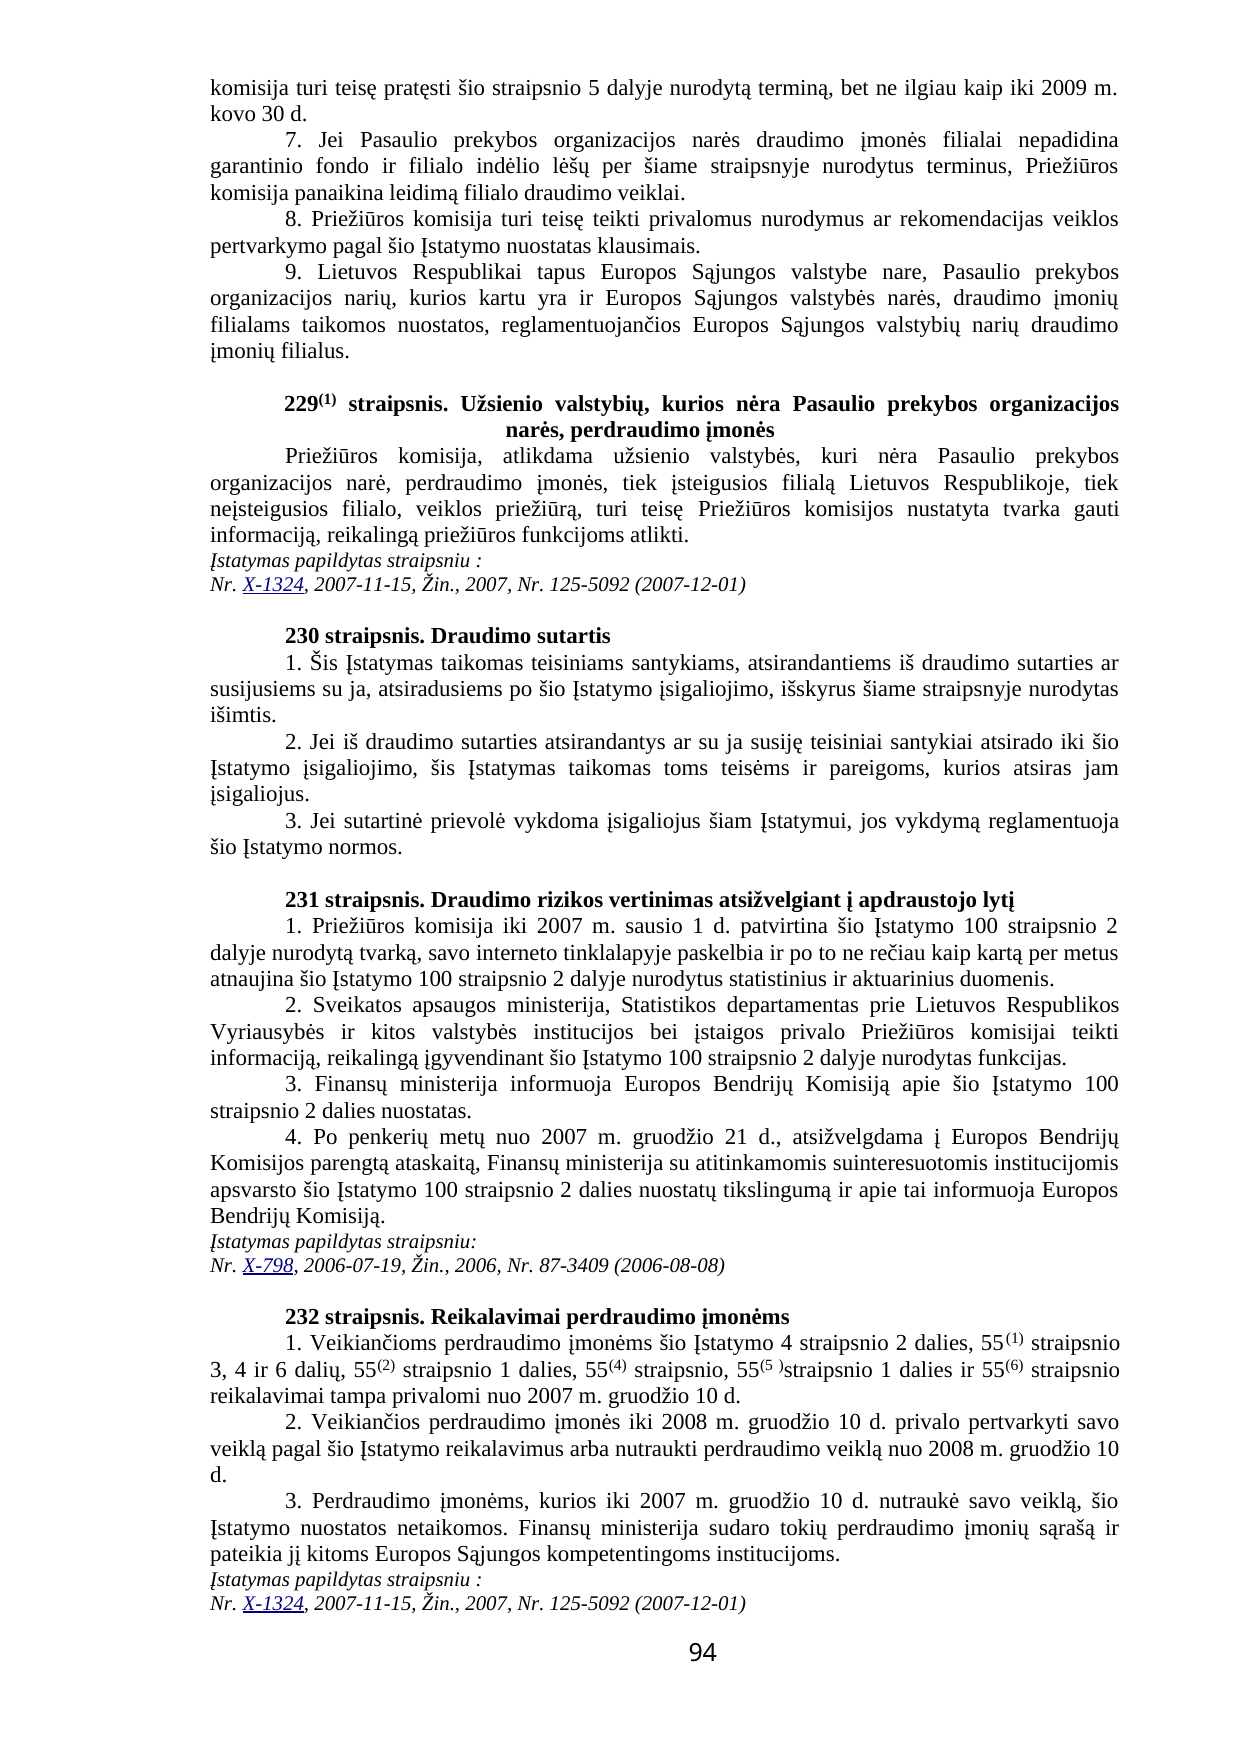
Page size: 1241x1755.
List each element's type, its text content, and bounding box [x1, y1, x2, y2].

text 8. Priežiūros komisija turi teisę teikti privalomus nurodymus ar rekomendacijas veiklos pertvarkymo pagal šio Įstatymo nuostatas klausimais. [210, 205, 1120, 258]
text Nr. X-1324, 2007-11-15, Žin., 2007, Nr. 125-5092 (2007-12-01) [210, 1591, 1120, 1615]
text Nr. X-798, 2006-07-19, Žin., 2006, Nr. 87-3409 (2006-08-08) [210, 1253, 1120, 1277]
text 2. Sveikatos apsaugos ministerija, Statistikos departamentas prie Lietuvos Respublikos Vyriausybės ir kitos valstybės institucijos bei įstaigos privalo Priežiūros komisijai teikti informaciją, reikalingą įgyvendinant šio Įstatymo 100 straipsnio 2 dalyje nurodytas funkcijas. [210, 991, 1120, 1070]
text 2. Veikiančios perdraudimo įmonės iki 2008 m. gruodžio 10 d. privalo pertvarkyti savo veiklą pagal šio Įstatymo reikalavimus arba nutraukti perdraudimo veiklą nuo 2008 m. gruodžio 10 d. [210, 1408, 1120, 1487]
text 4. Po penkerių metų nuo 2007 m. gruodžio 21 d., atsižvelgdama į Europos Bendrijų Komisijos parengtą ataskaitą, Finansų ministerija su atitinkamomis suinteresuotomis institucijomis apsvarsto šio Įstatymo 100 straipsnio 2 dalies nuostatų tikslingumą ir apie tai informuoja Europos Bendrijų Komisiją. [210, 1123, 1120, 1228]
text 3. Perdraudimo įmonėms, kurios iki 2007 m. gruodžio 10 d. nutraukė savo veiklą, šio Įstatymo nuostatos netaikomos. Finansų ministerija sudaro tokių perdraudimo įmonių sąrašą ir pateikia jį kitoms Europos Sąjungos kompetentingoms institucijoms. [210, 1487, 1120, 1567]
text Įstatymas papildytas straipsniu: [210, 1228, 1120, 1253]
text 230 straipsnis. Draudimo sutartis [210, 622, 1120, 649]
text 231 straipsnis. Draudimo rizikos vertinimas atsižvelgiant į apdraustojo lytį [210, 886, 1120, 912]
text 7. Jei Pasaulio prekybos organizacijos narės draudimo įmonės filialai nepadidina garantinio fondo ir filialo indėlio lėšų per šiame straipsnyje nurodytus terminus, Priežiūros komisija panaikina leidimą filialo draudimo veiklai. [210, 126, 1120, 205]
text komisija turi teisę pratęsti šio straipsnio 5 dalyje nurodytą terminą, bet ne ilgiau kaip iki 2009 m. kovo 30 d. [210, 73, 1120, 126]
text 1. Priežiūros komisija iki 2007 m. sausio 1 d. patvirtina šio Įstatymo 100 straipsnio 2 dalyje nurodytą tvarką, savo interneto tinklalapyje paskelbia ir po to ne rečiau kaip kartą per metus atnaujina šio Įstatymo 100 straipsnio 2 dalyje nurodytus statistinius ir aktuarinius duomenis. [210, 912, 1120, 991]
text Priežiūros komisija, atlikdama užsienio valstybės, kuri nėra Pasaulio prekybos organizacijos narė, perdraudimo įmonės, tiek įsteigusios filialą Lietuvos Respublikoje, tiek neįsteigusios filialo, veiklos priežiūrą, turi teisę Priežiūros komisijos nustatyta tvarka gauti informaciją, reikalingą priežiūros funkcijoms atlikti. [210, 442, 1120, 548]
text 1. Veikiančioms perdraudimo įmonėms šio Įstatymo 4 straipsnio 2 dalies, 55(1) straipsnio 3, 4 ir 6 dalių, 55(2) straipsnio 1 dalies, 55(4) straipsnio, 55(5 )straipsnio 1 dalies ir 55(6) straipsnio reikalavimai tampa privalomi nuo 2007 m. gruodžio 10 d. [210, 1329, 1120, 1408]
text 232 straipsnis. Reikalavimai perdraudimo įmonėms [210, 1303, 1120, 1329]
text Įstatymas papildytas straipsniu : [210, 1567, 1120, 1591]
text 1. Šis Įstatymas taikomas teisiniams santykiams, atsirandantiems iš draudimo sutarties ar susijusiems su ja, atsiradusiems po šio Įstatymo įsigaliojimo, išskyrus šiame straipsnyje nurodytas išimtis. [210, 649, 1120, 728]
text 3. Jei sutartinė prievolė vykdoma įsigaliojus šiam Įstatymui, jos vykdymą reglamentuoja šio Įstatymo normos. [210, 807, 1120, 859]
text 9. Lietuvos Respublikai tapus Europos Sąjungos valstybe nare, Pasaulio prekybos organizacijos narių, kurios kartu yra ir Europos Sąjungos valstybės narės, draudimo įmonių filialams taikomos nuostatos, reglamentuojančios Europos Sąjungos valstybių narių draudimo įmonių filialus. [210, 258, 1120, 363]
text Nr. X-1324, 2007-11-15, Žin., 2007, Nr. 125-5092 (2007-12-01) [210, 572, 1120, 596]
text 2. Jei iš draudimo sutarties atsirandantys ar su ja susiję teisiniai santykiai atsirado iki šio Įstatymo įsigaliojimo, šis Įstatymas taikomas toms teisėms ir pareigoms, kurios atsiras jam įsigaliojus. [210, 728, 1120, 807]
text 3. Finansų ministerija informuoja Europos Bendrijų Komisiją apie šio Įstatymo 100 straipsnio 2 dalies nuostatas. [210, 1070, 1120, 1123]
text 229(1) straipsnis. Užsienio valstybių, kurios nėra Pasaulio prekybos organizacijos narės, perdraudimo įmonės [284, 390, 1120, 442]
text Įstatymas papildytas straipsniu : [210, 548, 1120, 572]
